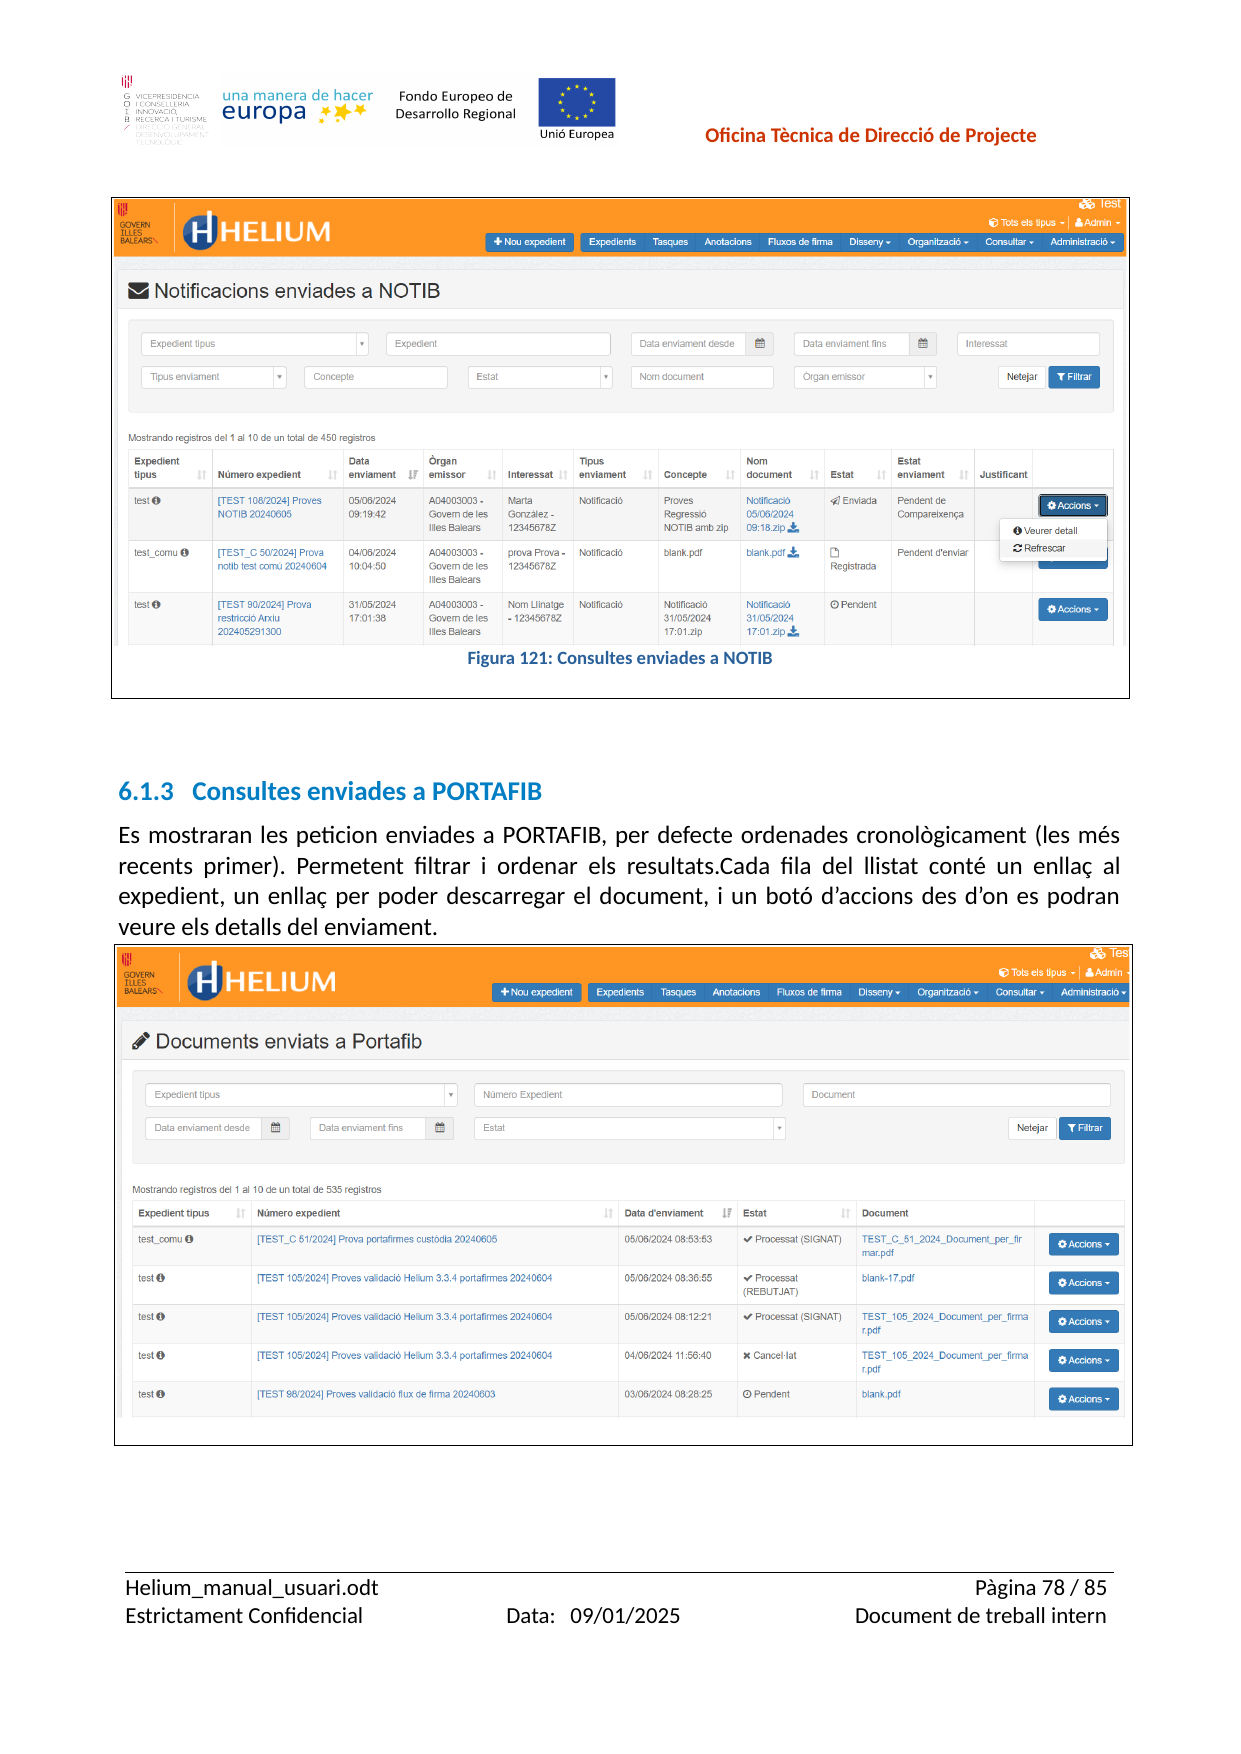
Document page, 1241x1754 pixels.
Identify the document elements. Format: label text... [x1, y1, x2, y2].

picture [219, 73, 621, 147]
text Figura 121: Consultes enviades a NOTIB [114, 646, 1126, 669]
picture [116, 947, 1130, 1418]
list Es mostraran les peticion enviades a PORTAFIB, per defecte ordenades cronològicament (les més recents primer). Permetent filtrar i ordenar els resultats.Cada fila del llistat conté un enllaç al expedient, un enllaç per poder descarregar el document, i un botó d’accions des d’on es podran veure els detalls del enviament. [83, 819, 1122, 941]
picture [113, 199, 1127, 646]
picture [118, 73, 213, 147]
subtitle Consultes enviades a PORTAFIB [118, 774, 1122, 807]
